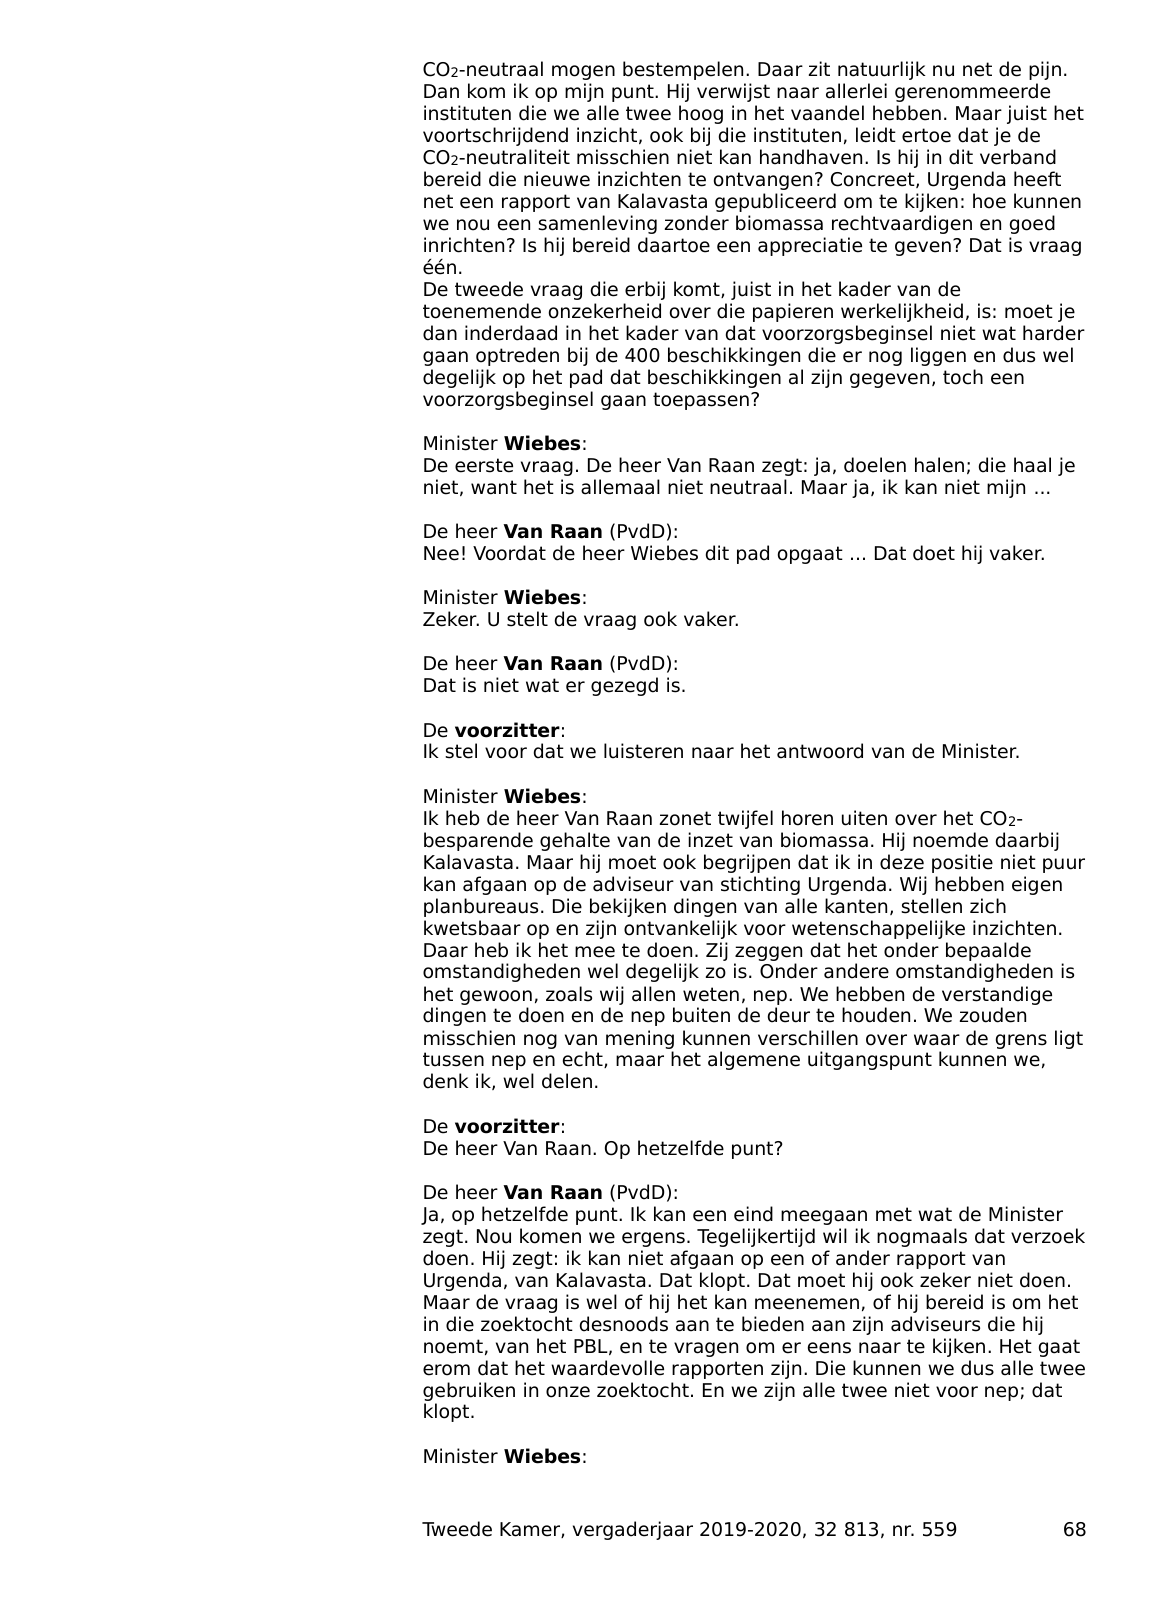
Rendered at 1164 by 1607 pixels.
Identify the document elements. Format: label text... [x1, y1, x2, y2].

text De voorzitter: [422, 1116, 1087, 1137]
text Minister Wiebes: [422, 786, 1087, 808]
text Ik heb de heer Van Raan zonet twijfel horen uiten over het CO2-besparende gehalte van de inzet van biomassa. Hij noemde daarbij Kalavasta. Maar hij moet ook begrijpen dat ik in deze positie niet puur kan afgaan op de adviseur van stichting Urgenda. Wij hebben eigen planbureaus. Die bekijken dingen van alle kanten, stellen zich kwetsbaar op en zijn ontvankelijk voor wetenschappelijke inzichten. Daar heb ik het mee te doen. Zij zeggen dat het onder bepaalde omstandigheden wel degelijk zo is. Onder andere omstandigheden is het gewoon, zoals wij allen weten, nep. We hebben de verstandige dingen te doen en de nep buiten de deur te houden. We zouden misschien nog van mening kunnen verschillen over waar de grens ligt tussen nep en echt, maar het algemene uitgangspunt kunnen we, denk ik, wel delen. [422, 808, 1087, 1093]
text Nee! Voordat de heer Wiebes dit pad opgaat ... Dat doet hij vaker. [422, 543, 1087, 565]
text De heer Van Raan (PvdD): [422, 653, 1087, 675]
text Dat is niet wat er gezegd is. [422, 675, 1087, 697]
text CO2-neutraal mogen bestempelen. Daar zit natuurlijk nu net de pijn. Dan kom ik op mijn punt. Hij verwijst naar allerlei gerenommeerde instituten die we alle twee hoog in het vaandel hebben. Maar juist het voortschrijdend inzicht, ook bij die instituten, leidt ertoe dat je de CO2-neutraliteit misschien niet kan handhaven. Is hij in dit verband bereid die nieuwe inzichten te ontvangen? Concreet, Urgenda heeft net een rapport van Kalavasta gepubliceerd om te kijken: hoe kunnen we nou een samenleving zonder biomassa rechtvaardigen en goed inrichten? Is hij bereid daartoe een appreciatie te geven? Dat is vraag één. [422, 59, 1087, 279]
text Zeker. U stelt de vraag ook vaker. [422, 609, 1087, 631]
text De voorzitter: [422, 719, 1087, 741]
text De heer Van Raan. Op hetzelfde punt? [422, 1137, 1087, 1159]
text De eerste vraag. De heer Van Raan zegt: ja, doelen halen; die haal je niet, want het is allemaal niet neutraal. Maar ja, ik kan niet mijn ... [422, 455, 1087, 499]
text Minister Wiebes: [422, 587, 1087, 609]
text Minister Wiebes: [422, 433, 1087, 455]
text Minister Wiebes: [422, 1446, 1087, 1468]
text De heer Van Raan (PvdD): [422, 1182, 1087, 1204]
text De heer Van Raan (PvdD): [422, 521, 1087, 543]
text Ja, op hetzelfde punt. Ik kan een eind meegaan met wat de Minister zegt. Nou komen we ergens. Tegelijkertijd wil ik nogmaals dat verzoek doen. Hij zegt: ik kan niet afgaan op een of ander rapport van Urgenda, van Kalavasta. Dat klopt. Dat moet hij ook zeker niet doen. Maar de vraag is wel of hij het kan meenemen, of hij bereid is om het in die zoektocht desnoods aan te bieden aan zijn adviseurs die hij noemt, van het PBL, en te vragen om er eens naar te kijken. Het gaat erom dat het waardevolle rapporten zijn. Die kunnen we dus alle twee gebruiken in onze zoektocht. En we zijn alle twee niet voor nep; dat klopt. [422, 1204, 1087, 1423]
text Ik stel voor dat we luisteren naar het antwoord van de Minister. [422, 741, 1087, 763]
text De tweede vraag die erbij komt, juist in het kader van de toenemende onzekerheid over die papieren werkelijkheid, is: moet je dan inderdaad in het kader van dat voorzorgsbeginsel niet wat harder gaan optreden bij de 400 beschikkingen die er nog liggen en dus wel degelijk op het pad dat beschikkingen al zijn gegeven, toch een voorzorgsbeginsel gaan toepassen? [422, 279, 1087, 411]
